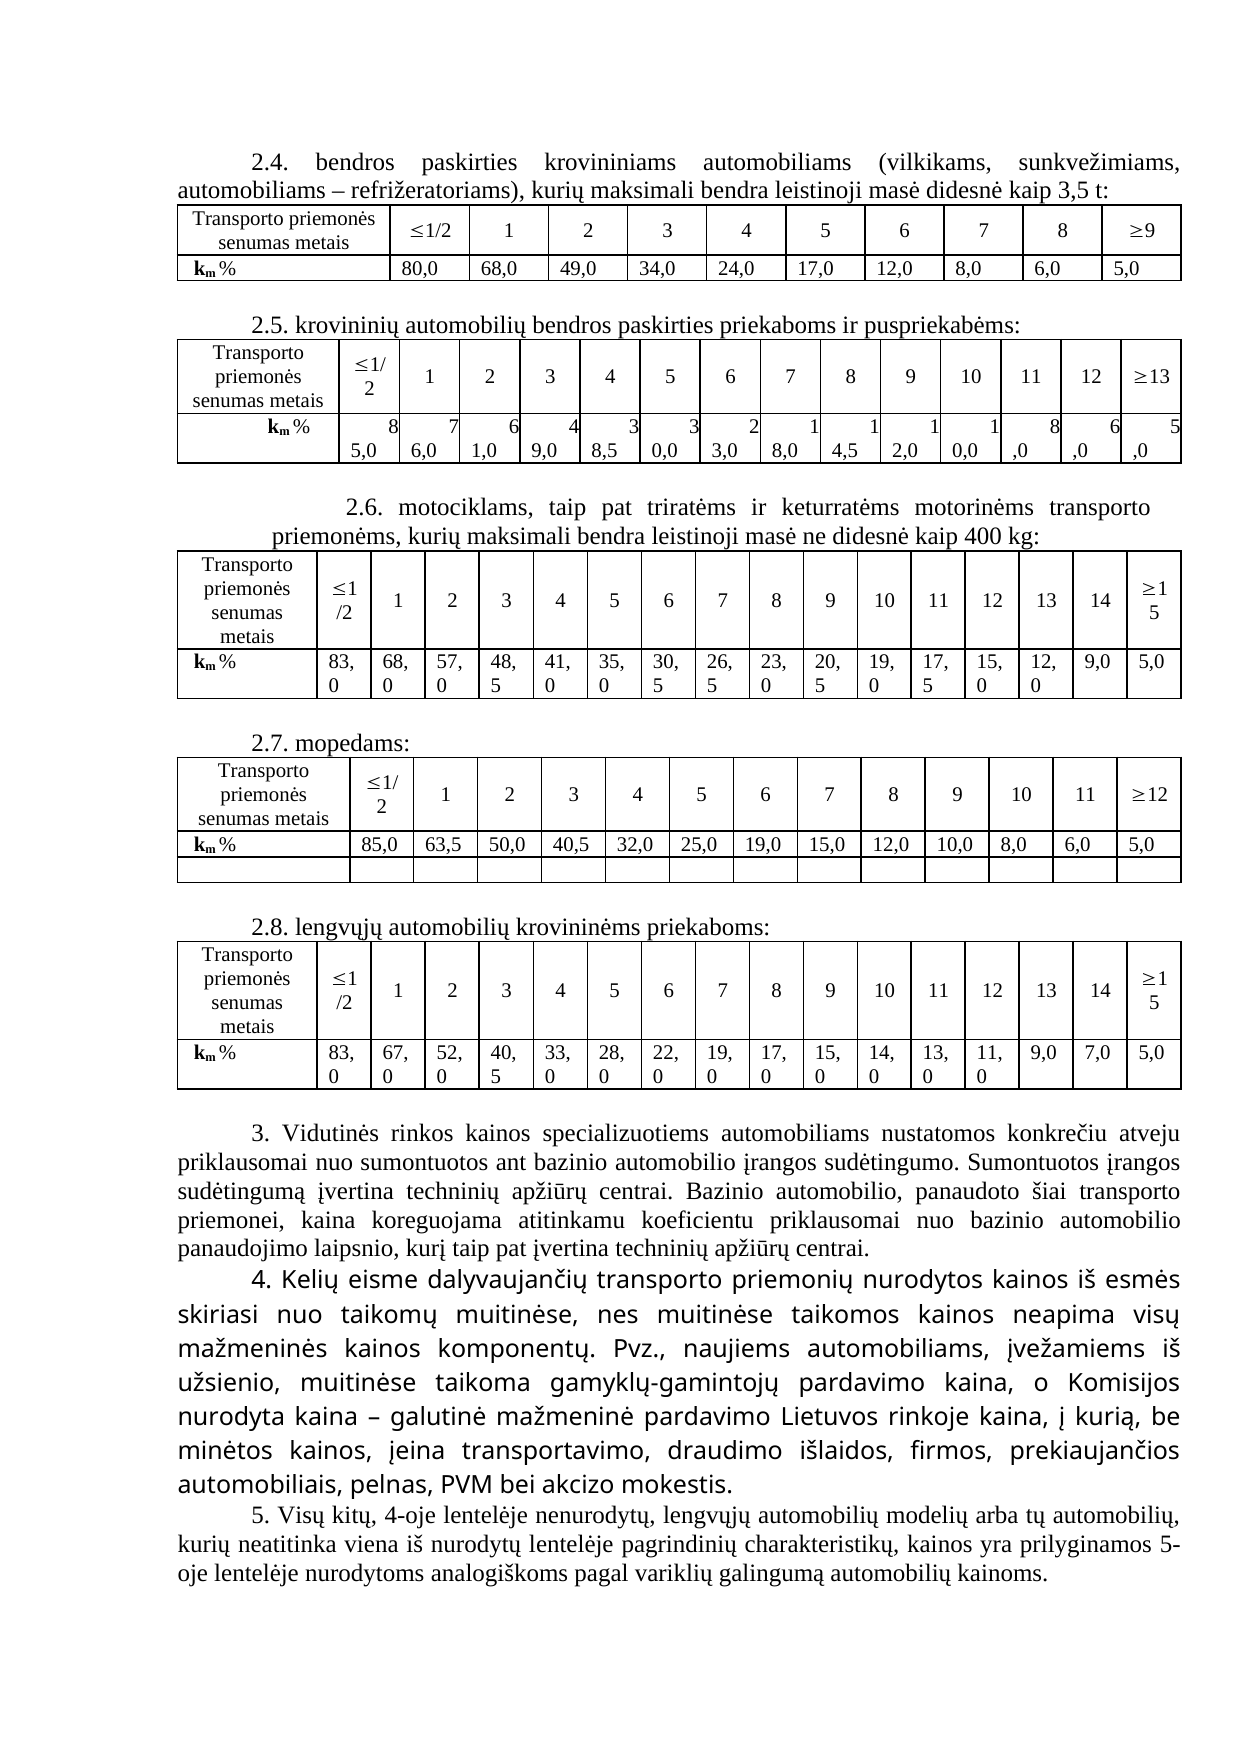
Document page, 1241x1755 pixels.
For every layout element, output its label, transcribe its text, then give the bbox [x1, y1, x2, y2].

table_cell 12,0 [1020, 650, 1072, 697]
table_cell 30,0 [641, 414, 699, 462]
table_header 12 [966, 552, 1018, 648]
table_cell 5,0 [1128, 1040, 1180, 1088]
table_header 1/2 [391, 206, 469, 254]
table_header 14 [1074, 552, 1126, 648]
table_header 2 [478, 758, 541, 830]
table_header Transporto priemonės senumas metais [178, 942, 316, 1038]
table_cell 23,0 [750, 650, 803, 697]
table_cell 68,0 [470, 256, 548, 280]
table_cell km % [178, 832, 349, 856]
table_cell 18,0 [761, 414, 820, 462]
table_cell 17,0 [787, 256, 864, 280]
table_cell 10,0 [941, 414, 1000, 462]
table_header Transporto priemonės senumas metais [178, 552, 316, 648]
table_cell 76,0 [400, 414, 459, 462]
table_header 8 [862, 758, 924, 830]
table_cell 26,5 [696, 650, 749, 697]
table_cell [1054, 858, 1116, 882]
table_cell 5,0 [1118, 832, 1180, 856]
table_header 10 [858, 942, 910, 1038]
table_header 6 [734, 758, 797, 830]
table_cell km % [178, 1040, 316, 1088]
table_header 4 [707, 206, 785, 254]
table_header 9 [1103, 206, 1180, 254]
table_header 3 [628, 206, 706, 254]
table_cell 19,0 [858, 650, 910, 697]
table_header 15 [1128, 552, 1180, 648]
table_header 6 [642, 552, 695, 648]
table_header 10 [990, 758, 1052, 830]
table_cell 12,0 [881, 414, 940, 462]
table_cell 85,0 [340, 414, 399, 462]
table_cell [478, 858, 541, 882]
table_cell 49,0 [549, 256, 627, 280]
table_cell 19,0 [696, 1040, 749, 1088]
table_header 4 [534, 552, 587, 648]
table_cell 63,5 [414, 832, 477, 856]
table_cell [606, 858, 669, 882]
table_cell 5,0 [1128, 650, 1180, 697]
table_header 13 [1020, 552, 1072, 648]
table_header 6 [642, 942, 695, 1038]
table_header 1 [372, 942, 424, 1038]
table_cell 61,0 [460, 414, 519, 462]
table_header 3 [480, 942, 533, 1038]
table_cell 49,0 [521, 414, 579, 462]
text 2.6. motociklams, taip pat triratėms ir keturratėms motorinėms transporto priemonėms, kurių maksimali bendra leistinoji masė ne didesnė kaip 400 kg: [272, 492, 1152, 550]
table_cell 15,0 [966, 650, 1018, 697]
table_cell 48,5 [480, 650, 533, 697]
table_cell [414, 858, 477, 882]
table_cell 38,5 [581, 414, 639, 462]
table_header 4 [581, 340, 639, 412]
table_cell 10,0 [926, 832, 988, 856]
table_cell 6,0 [1024, 256, 1101, 280]
table_cell 5,0 [1122, 414, 1180, 462]
table_cell 50,0 [478, 832, 541, 856]
text 4. Kelių eisme dalyvaujančių transporto priemonių nurodytos kainos iš esmės skiriasi nuo taikomų muitinėse, nes muitinėse taikomos kainos neapima visų mažmeninės kainos komponentų. Pvz., naujiems automobiliams, įvežamiems iš užsienio, muitinėse taikoma gamyklų-gamintojų pardavimo kaina, o Komisijos nurodyta kaina – galutinė mažmeninė pardavimo Lietuvos rinkoje kaina, į kurią, be minėtos kainos, įeina transportavimo, draudimo išlaidos, firmos, prekiaujančios automobiliais, pelnas, PVM bei akcizo mokestis. [177, 1262, 1181, 1501]
table_header 1 [470, 206, 548, 254]
table_cell km % [178, 650, 316, 697]
table_cell 14,5 [821, 414, 880, 462]
table_cell [862, 858, 924, 882]
table_header 5 [588, 552, 641, 648]
table_cell 8,0 [1002, 414, 1060, 462]
table_cell 8,0 [945, 256, 1022, 280]
table_cell [542, 858, 605, 882]
table_header 11 [912, 942, 964, 1038]
table_cell 40,5 [542, 832, 605, 856]
table_header 7 [761, 340, 820, 412]
table_header Transporto priemonės senumas metais [178, 758, 349, 830]
table_cell 6,0 [1062, 414, 1120, 462]
table_cell 17,0 [750, 1040, 803, 1088]
table_cell 80,0 [391, 256, 469, 280]
table_cell km % [178, 414, 338, 462]
table_cell 40,5 [480, 1040, 533, 1088]
table_header 5 [588, 942, 641, 1038]
table_cell 15,0 [804, 1040, 857, 1088]
table_header 12 [1062, 340, 1120, 412]
table_cell 32,0 [606, 832, 669, 856]
table_cell 6,0 [1054, 832, 1116, 856]
table_header 9 [881, 340, 940, 412]
table_cell [670, 858, 733, 882]
table_header Transporto priemonės senumas metais [178, 340, 338, 412]
table_header 1 [400, 340, 459, 412]
table_cell 8,0 [990, 832, 1052, 856]
table_cell [1118, 858, 1180, 882]
table_header 10 [941, 340, 1000, 412]
table_header 13 [1122, 340, 1180, 412]
table_header 9 [926, 758, 988, 830]
table_cell 22,0 [642, 1040, 695, 1088]
table_header 4 [534, 942, 587, 1038]
table_header 5 [670, 758, 733, 830]
table_header 7 [696, 942, 749, 1038]
table_header 8 [750, 552, 803, 648]
table_cell 15,0 [798, 832, 860, 856]
table_cell 11,0 [966, 1040, 1018, 1088]
table_header 1/2 [351, 758, 413, 830]
table_cell 13,0 [912, 1040, 964, 1088]
table_cell 52,0 [426, 1040, 478, 1088]
table_cell 9,0 [1020, 1040, 1072, 1088]
table_header Transporto priemonės senumas metais [178, 206, 389, 254]
table_header 10 [858, 552, 910, 648]
table_header 8 [1024, 206, 1101, 254]
table_cell 9,0 [1074, 650, 1126, 697]
table_header 2 [549, 206, 627, 254]
table_header 13 [1020, 942, 1072, 1038]
table_header 11 [912, 552, 964, 648]
table_header 3 [480, 552, 533, 648]
table_cell 12,0 [866, 256, 943, 280]
table_cell 30,5 [642, 650, 695, 697]
table_cell 19,0 [734, 832, 797, 856]
table_cell 85,0 [351, 832, 413, 856]
table_cell [926, 858, 988, 882]
table_header 4 [606, 758, 669, 830]
text 5. Visų kitų, 4-oje lentelėje nenurodytų, lengvųjų automobilių modelių arba tų automobilių, kurių neatitinka viena iš nurodytų lentelėje pagrindinių charakteristikų, kainos yra prilyginamos 5-oje lentelėje nurodytoms analogiškoms pagal variklių galingumą automobilių kainoms. [177, 1501, 1181, 1587]
table_cell 25,0 [670, 832, 733, 856]
table_header 1 [414, 758, 477, 830]
table_cell 33,0 [534, 1040, 587, 1088]
text 2.7. mopedams: [177, 728, 1122, 757]
table_cell 5,0 [1103, 256, 1180, 280]
table_cell 24,0 [707, 256, 785, 280]
table_cell 14,0 [858, 1040, 910, 1088]
table_header 11 [1054, 758, 1116, 830]
table_header 7 [696, 552, 749, 648]
table_header 1 [372, 552, 424, 648]
table_header 1/2 [340, 340, 399, 412]
table_cell 17,5 [912, 650, 964, 697]
table_header 5 [787, 206, 864, 254]
table_cell 57,0 [426, 650, 478, 697]
table_header 8 [821, 340, 880, 412]
table_cell 35,0 [588, 650, 641, 697]
table_header 9 [804, 552, 857, 648]
table_cell 28,0 [588, 1040, 641, 1088]
table_header 7 [798, 758, 860, 830]
table_cell 41,0 [534, 650, 587, 697]
table_cell 20,5 [804, 650, 857, 697]
table_cell 83,0 [318, 1040, 370, 1088]
table_header 14 [1074, 942, 1126, 1038]
table_cell [990, 858, 1052, 882]
table_cell [734, 858, 797, 882]
table_header 2 [426, 552, 478, 648]
table_header 11 [1002, 340, 1060, 412]
table_cell 68,0 [372, 650, 424, 697]
table_cell [178, 858, 349, 882]
table_header 7 [945, 206, 1022, 254]
table_cell 23,0 [701, 414, 760, 462]
table_header 6 [866, 206, 943, 254]
text 2.4. bendros paskirties krovininiams automobiliams (vilkikams, sunkvežimiams, automobiliams – refrižeratoriams), kurių maksimali bendra leistinoji masė didesnė kaip 3,5 t: [177, 147, 1181, 204]
table_header 1/2 [318, 552, 370, 648]
table_header 12 [966, 942, 1018, 1038]
table_header 5 [641, 340, 699, 412]
table_cell 7,0 [1074, 1040, 1126, 1088]
table_cell [351, 858, 413, 882]
text 2.5. krovininių automobilių bendros paskirties priekaboms ir puspriekabėms: [177, 310, 1122, 339]
table_cell km % [178, 256, 389, 280]
table_header 9 [804, 942, 857, 1038]
table_header 8 [750, 942, 803, 1038]
table_header 2 [460, 340, 519, 412]
table_header 15 [1128, 942, 1180, 1038]
table_cell 83,0 [318, 650, 370, 697]
text 2.8. lengvųjų automobilių krovininėms priekaboms: [177, 912, 1122, 941]
table_header 3 [521, 340, 579, 412]
table_cell [798, 858, 860, 882]
table_header 6 [701, 340, 760, 412]
table_header 3 [542, 758, 605, 830]
table_cell 34,0 [628, 256, 706, 280]
table_header 1/2 [318, 942, 370, 1038]
table_cell 67,0 [372, 1040, 424, 1088]
table_cell 12,0 [862, 832, 924, 856]
table_header 12 [1118, 758, 1180, 830]
table_header 2 [426, 942, 478, 1038]
text 3. Vidutinės rinkos kainos specializuotiems automobiliams nustatomos konkrečiu atveju priklausomai nuo sumontuotos ant bazinio automobilio įrangos sudėtingumo. Sumontuotos įrangos sudėtingumą įvertina techninių apžiūrų centrai. Bazinio automobilio, panaudoto šiai transporto priemonei, kaina koreguojama atitinkamu koeficientu priklausomai nuo bazinio automobilio panaudojimo laipsnio, kurį taip pat įvertina techninių apžiūrų centrai. [177, 1118, 1181, 1262]
